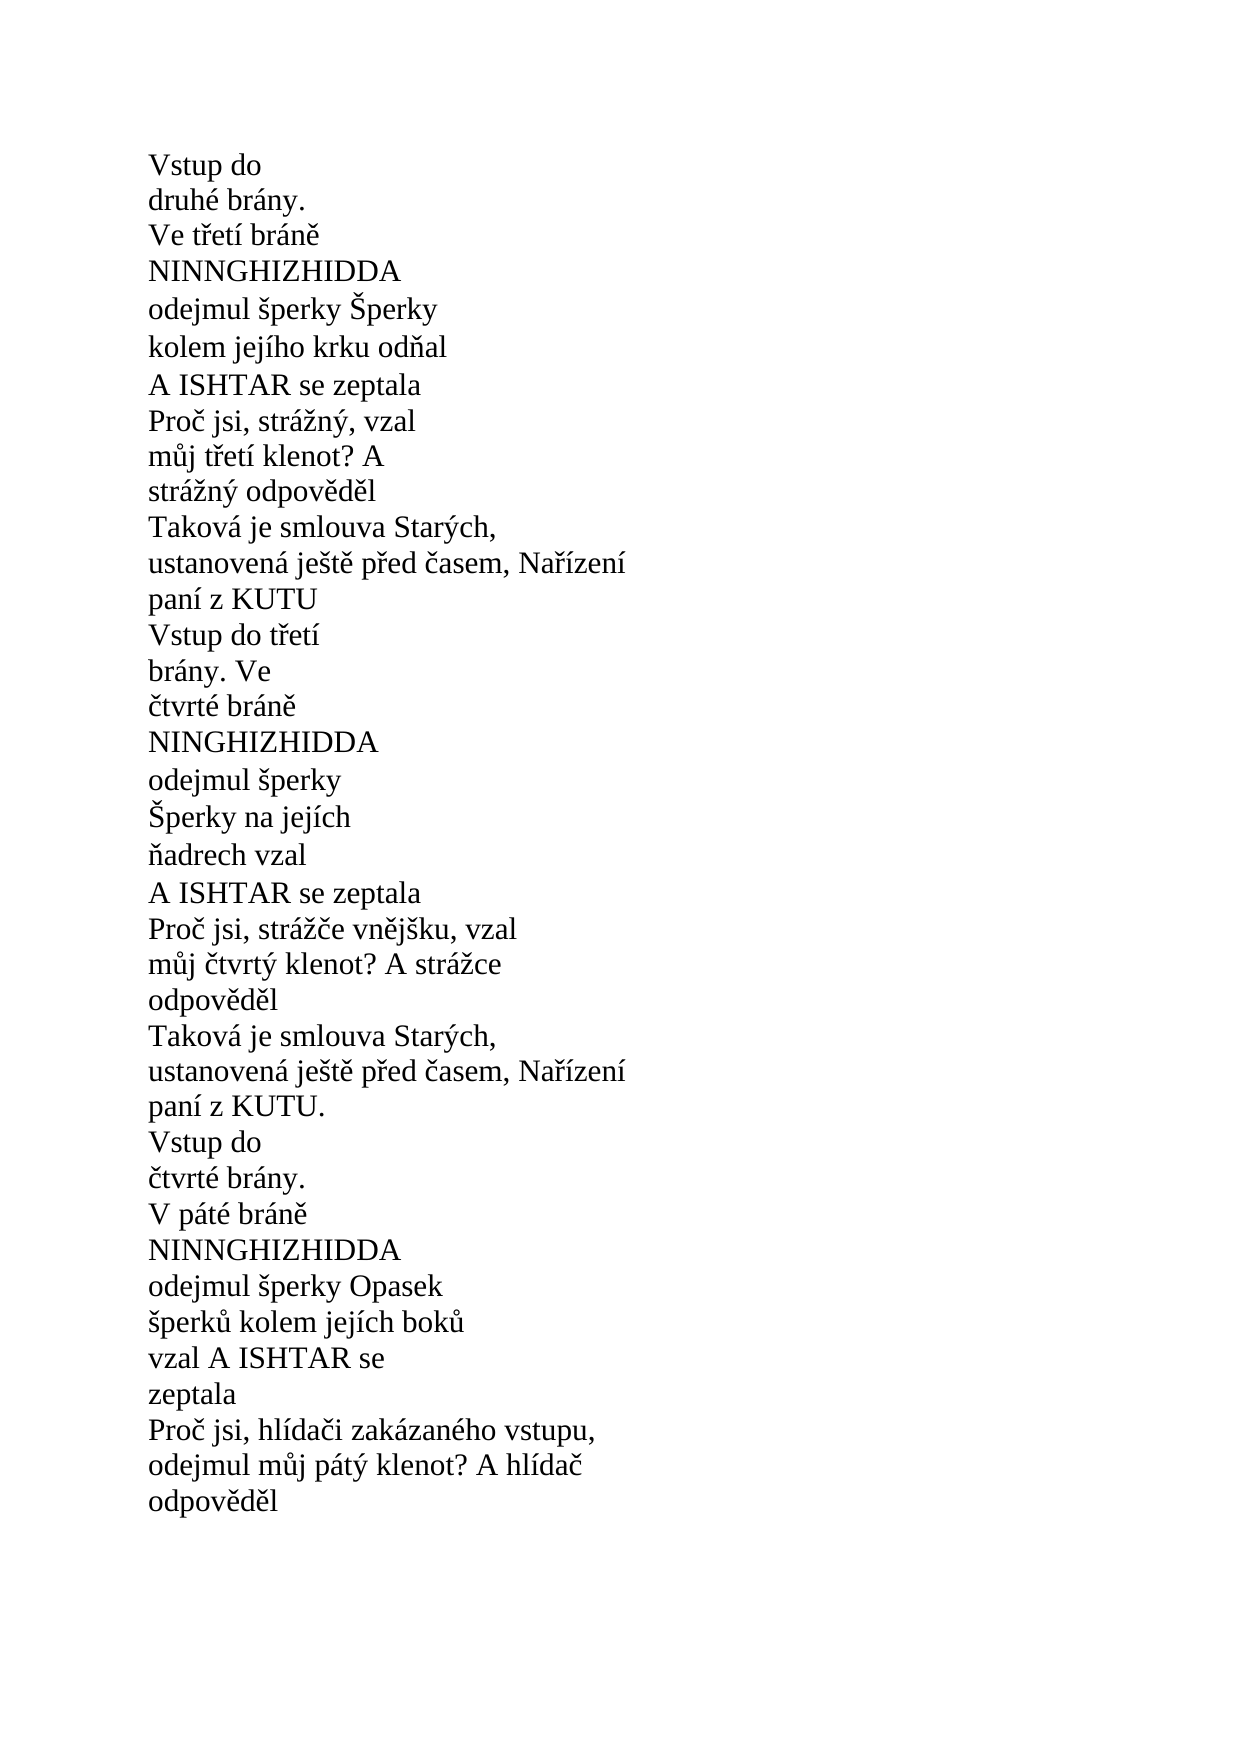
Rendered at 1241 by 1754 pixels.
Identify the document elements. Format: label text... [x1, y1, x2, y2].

text Proč jsi, strážný, vzal můj třetí klenot? A strážný odpověděl [148, 402, 469, 508]
text A ISHTAR se zeptala [148, 874, 665, 910]
text NINNGHIZHIDDA odejmul šperky Opasek šperků kolem jejích boků vzal A ISHTAR se zeptala [148, 1232, 467, 1411]
text Proč jsi, strážče vnějšku, vzal můj čtvrtý klenot? A strážce odpověděl [148, 910, 553, 1017]
text Vstup do čtvrté brány. V páté bráně [148, 1124, 334, 1231]
text Vstup do druhé brány. Ve třetí bráně [148, 146, 334, 252]
text Proč jsi, hlídači zakázaného vstupu, odejmul můj pátý klenot? A hlídač odpověděl [148, 1411, 665, 1518]
text Vstup do třetí brány. Ve čtvrté bráně [148, 616, 321, 723]
text A ISHTAR se zeptala [148, 366, 665, 402]
text Taková je smlouva Starých, ustanovená ještě před časem, Nařízení paní z KUTU [148, 508, 628, 616]
text NINGHIZHIDDA odejmul šperky Šperky na jejích ňadrech vzal [148, 723, 436, 872]
text Taková je smlouva Starých, ustanovená ještě před časem, Nařízení paní z KUTU. [148, 1017, 628, 1123]
text NINNGHIZHIDDA odejmul šperky Šperky kolem jejího krku odňal [148, 253, 451, 364]
